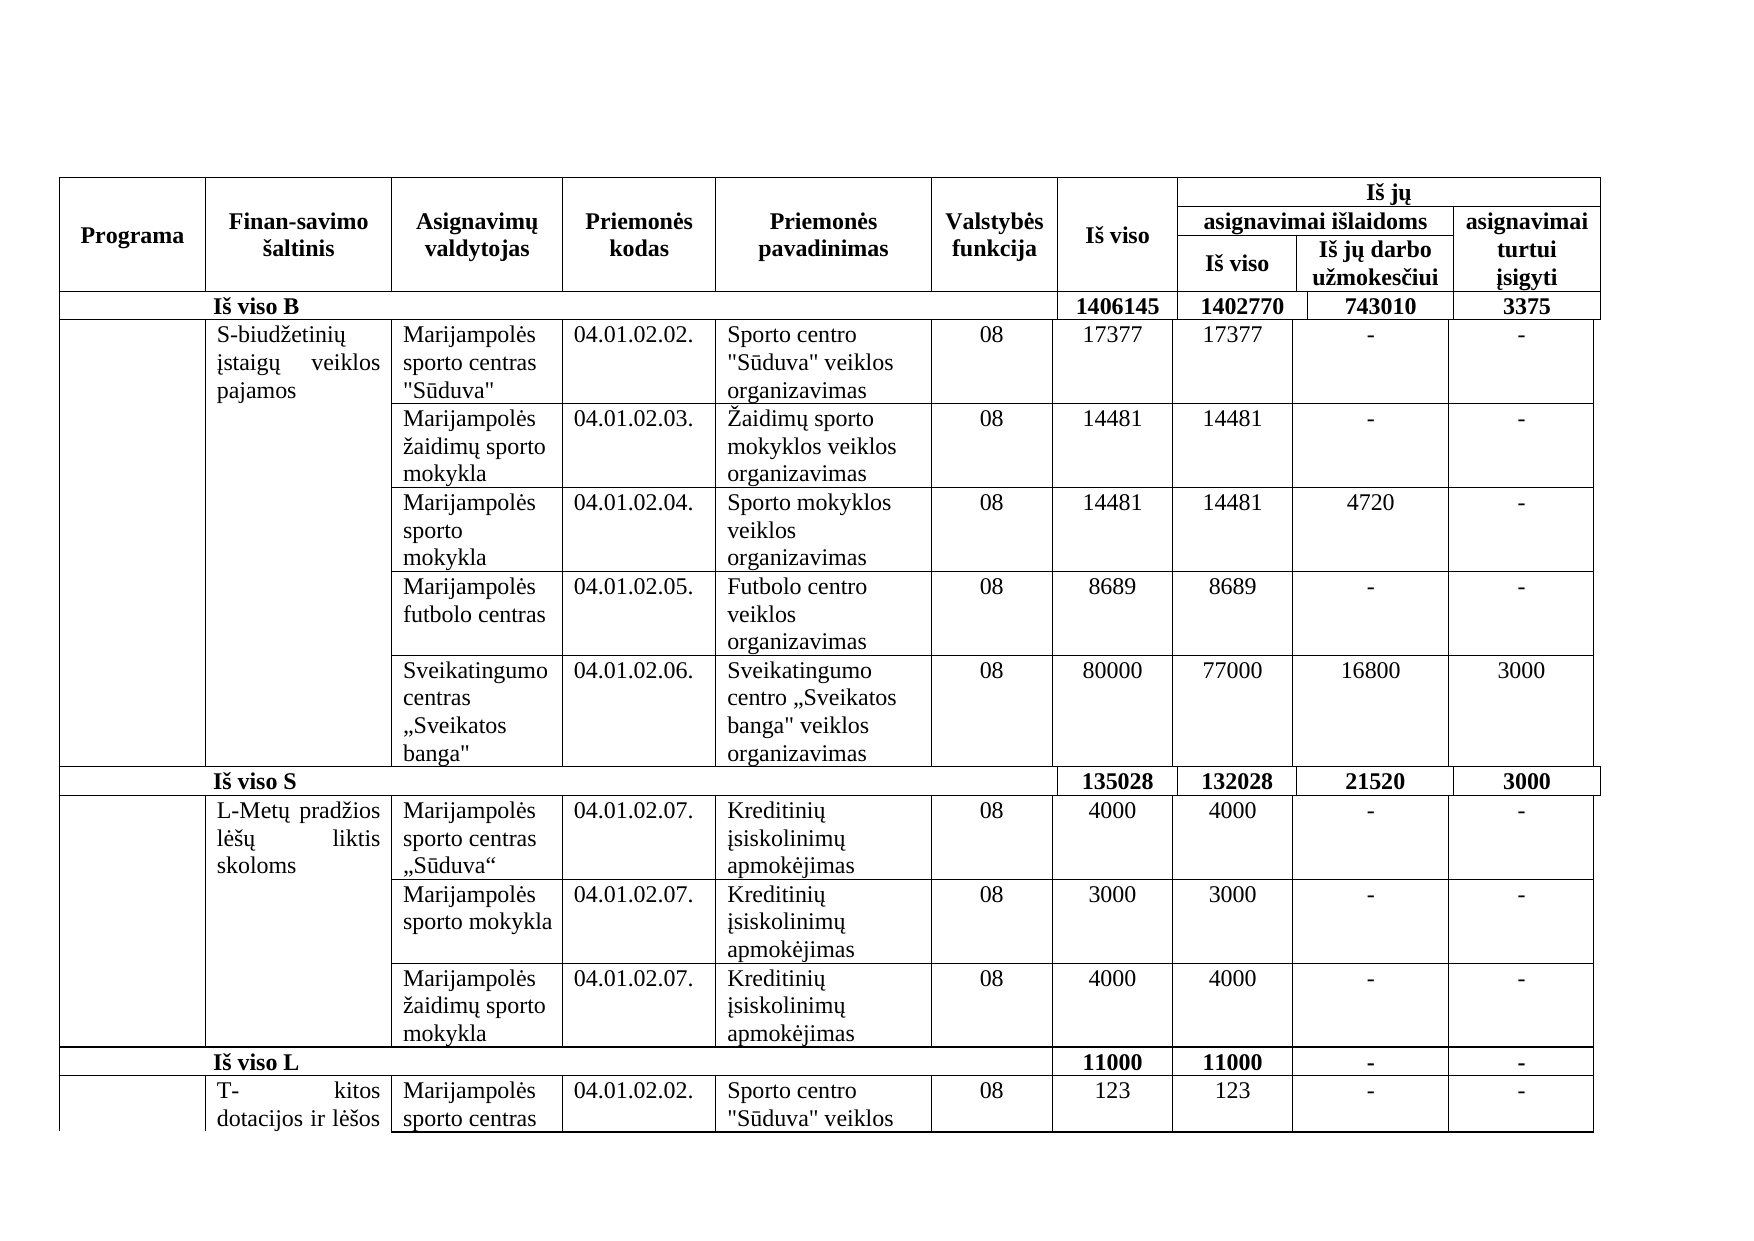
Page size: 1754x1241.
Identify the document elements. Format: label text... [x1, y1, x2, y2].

table_cell [1594, 655, 1600, 766]
table_cell asignavimai išlaidoms [1178, 207, 1453, 234]
table_cell [1594, 571, 1600, 655]
table_cell 8689 [1053, 572, 1172, 655]
table_cell Iš jų darbo užmokesčiui [1297, 236, 1453, 291]
table_cell Sporto centro "Sūduva" veiklos organizavimas [716, 320, 931, 403]
table_cell [1594, 1046, 1600, 1075]
table_cell [60, 963, 205, 1046]
table_cell Žaidimų sporto mokyklos veiklos organizavimas [716, 404, 931, 487]
table_cell Kreditinių įsiskolinimų apmokėjimas [716, 964, 931, 1046]
table_cell Marijampolės futbolo centras [392, 572, 562, 655]
table_header Iš viso [1058, 178, 1177, 291]
table_cell [1594, 487, 1600, 571]
table_cell 1402770 [1178, 292, 1307, 319]
table_cell 4000 [1173, 796, 1292, 879]
table_cell 08 [932, 880, 1052, 963]
table_cell 123 [1173, 1076, 1292, 1131]
table_cell - [1449, 320, 1593, 403]
table_cell Marijampolės sporto centras "Sūduva" [392, 320, 562, 403]
table_cell 14481 [1173, 404, 1292, 487]
table_cell S-biudžetinių įstaigų veiklos pajamos [206, 320, 391, 571]
table_cell - [1449, 964, 1593, 1046]
table_cell 4000 [1053, 796, 1172, 879]
table_header Valstybės funkcija [932, 178, 1057, 291]
table_cell [60, 1076, 205, 1131]
table_header Priemonės kodas [563, 178, 715, 291]
table_cell - [1293, 1048, 1448, 1075]
table_cell 14481 [1053, 404, 1172, 487]
table_cell 04.01.02.07. [563, 796, 715, 879]
table_header Priemonės pavadinimas [716, 178, 931, 291]
table_cell 04.01.02.06. [563, 656, 715, 766]
table_cell Sporto centro "Sūduva" veiklos [716, 1076, 931, 1131]
table_cell 08 [932, 796, 1052, 879]
table_cell 132028 [1178, 767, 1296, 795]
table_cell asignavimai turtui įsigyti [1454, 207, 1600, 291]
table_cell - [1293, 796, 1448, 879]
table_header Asignavimų valdytojas [392, 178, 562, 291]
table_cell 3000 [1173, 880, 1292, 963]
table_cell 80000 [1053, 656, 1172, 766]
table_cell 08 [932, 656, 1052, 766]
table_cell 04.01.02.05. [563, 572, 715, 655]
table_cell - [1293, 1076, 1448, 1131]
table_cell 08 [932, 572, 1052, 655]
table_cell Kreditinių įsiskolinimų apmokėjimas [716, 796, 931, 879]
table_cell 123 [1053, 1076, 1172, 1131]
table_cell 08 [932, 488, 1052, 571]
table_cell 3375 [1454, 292, 1600, 319]
table_cell 11000 [1173, 1048, 1292, 1075]
table_cell [1594, 403, 1600, 487]
table_header Iš jų [1178, 178, 1600, 206]
table_cell 3000 [1454, 767, 1600, 795]
table_cell 16800 [1293, 656, 1448, 766]
table_header Finan-savimo šaltinis [206, 178, 391, 291]
table_cell 17377 [1053, 320, 1172, 403]
table_cell 11000 [1053, 1048, 1172, 1075]
table_cell 4000 [1053, 964, 1172, 1046]
table_cell Sveikatingumo centro „Sveikatos banga" veiklos organizavimas [716, 656, 931, 766]
table_header Programa [60, 178, 205, 291]
table_cell T- kitos dotacijos ir lėšos [206, 1076, 391, 1131]
table_cell 3000 [1449, 656, 1593, 766]
table_cell 08 [932, 1076, 1052, 1131]
table_cell 04.01.02.07. [563, 880, 715, 963]
table_cell 3000 [1053, 880, 1172, 963]
table_cell Marijampolės sporto mokykla [392, 488, 562, 571]
table_cell Futbolo centro veiklos organizavimas [716, 572, 931, 655]
table_cell 17377 [1173, 320, 1292, 403]
table_cell - [1293, 964, 1448, 1046]
table_cell L-Metų pradžios lėšų liktis skoloms [206, 796, 391, 963]
table_cell 21520 [1297, 767, 1453, 795]
table_cell 04.01.02.02. [563, 1076, 715, 1131]
table_cell [1594, 879, 1600, 963]
table_cell 04.01.02.03. [563, 404, 715, 487]
table_cell - [1449, 1076, 1593, 1131]
table_cell 4000 [1173, 964, 1292, 1046]
table_cell Iš viso [1178, 236, 1296, 291]
table_cell [206, 571, 391, 655]
table_cell [1594, 796, 1600, 879]
table_cell 14481 [1173, 488, 1292, 571]
table_cell Sporto mokyklos veiklos organizavimas [716, 488, 931, 571]
table_cell [1594, 320, 1600, 403]
table_cell 1406145 [1058, 292, 1177, 319]
table_cell Kreditinių įsiskolinimų apmokėjimas [716, 880, 931, 963]
table_cell [60, 487, 205, 571]
table_cell Marijampolės sporto mokykla [392, 880, 562, 963]
table_cell Iš viso B [60, 292, 1057, 319]
table_cell Marijampolės sporto centras [392, 1076, 562, 1131]
table_cell [60, 320, 205, 403]
table_cell [60, 403, 205, 487]
table_cell Iš viso L [60, 1048, 1052, 1075]
table_cell 4720 [1293, 488, 1448, 571]
table_cell [60, 796, 205, 879]
table_cell - [1293, 404, 1448, 487]
table_cell 77000 [1173, 656, 1292, 766]
table_cell Marijampolės žaidimų sporto mokykla [392, 964, 562, 1046]
table_cell - [1449, 572, 1593, 655]
table_cell 04.01.02.07. [563, 964, 715, 1046]
table_cell 08 [932, 964, 1052, 1046]
table_cell 743010 [1308, 292, 1453, 319]
table_cell [206, 963, 391, 1046]
table_cell 08 [932, 320, 1052, 403]
table_cell Marijampolės žaidimų sporto mokykla [392, 404, 562, 487]
table_cell - [1449, 1048, 1593, 1075]
table_cell [206, 655, 391, 766]
table_cell [1594, 963, 1600, 1046]
table_cell - [1449, 488, 1593, 571]
table_cell - [1449, 404, 1593, 487]
table_cell - [1449, 796, 1593, 879]
table_cell 135028 [1058, 767, 1177, 795]
table_cell - [1293, 572, 1448, 655]
table_cell Iš viso S [60, 767, 1057, 795]
table_cell 8689 [1173, 572, 1292, 655]
table_cell 08 [932, 404, 1052, 487]
table_cell 14481 [1053, 488, 1172, 571]
table_cell [60, 571, 205, 655]
table_cell - [1293, 320, 1448, 403]
table_cell - [1449, 880, 1593, 963]
table_cell [60, 655, 205, 766]
table_cell 04.01.02.04. [563, 488, 715, 571]
table_cell [1594, 1075, 1600, 1131]
table_cell Sveikatingumo centras „Sveikatos banga" [392, 656, 562, 766]
table_cell 04.01.02.02. [563, 320, 715, 403]
table_cell - [1293, 880, 1448, 963]
table_cell Marijampolės sporto centras „Sūduva“ [392, 796, 562, 879]
table_cell [60, 879, 205, 963]
